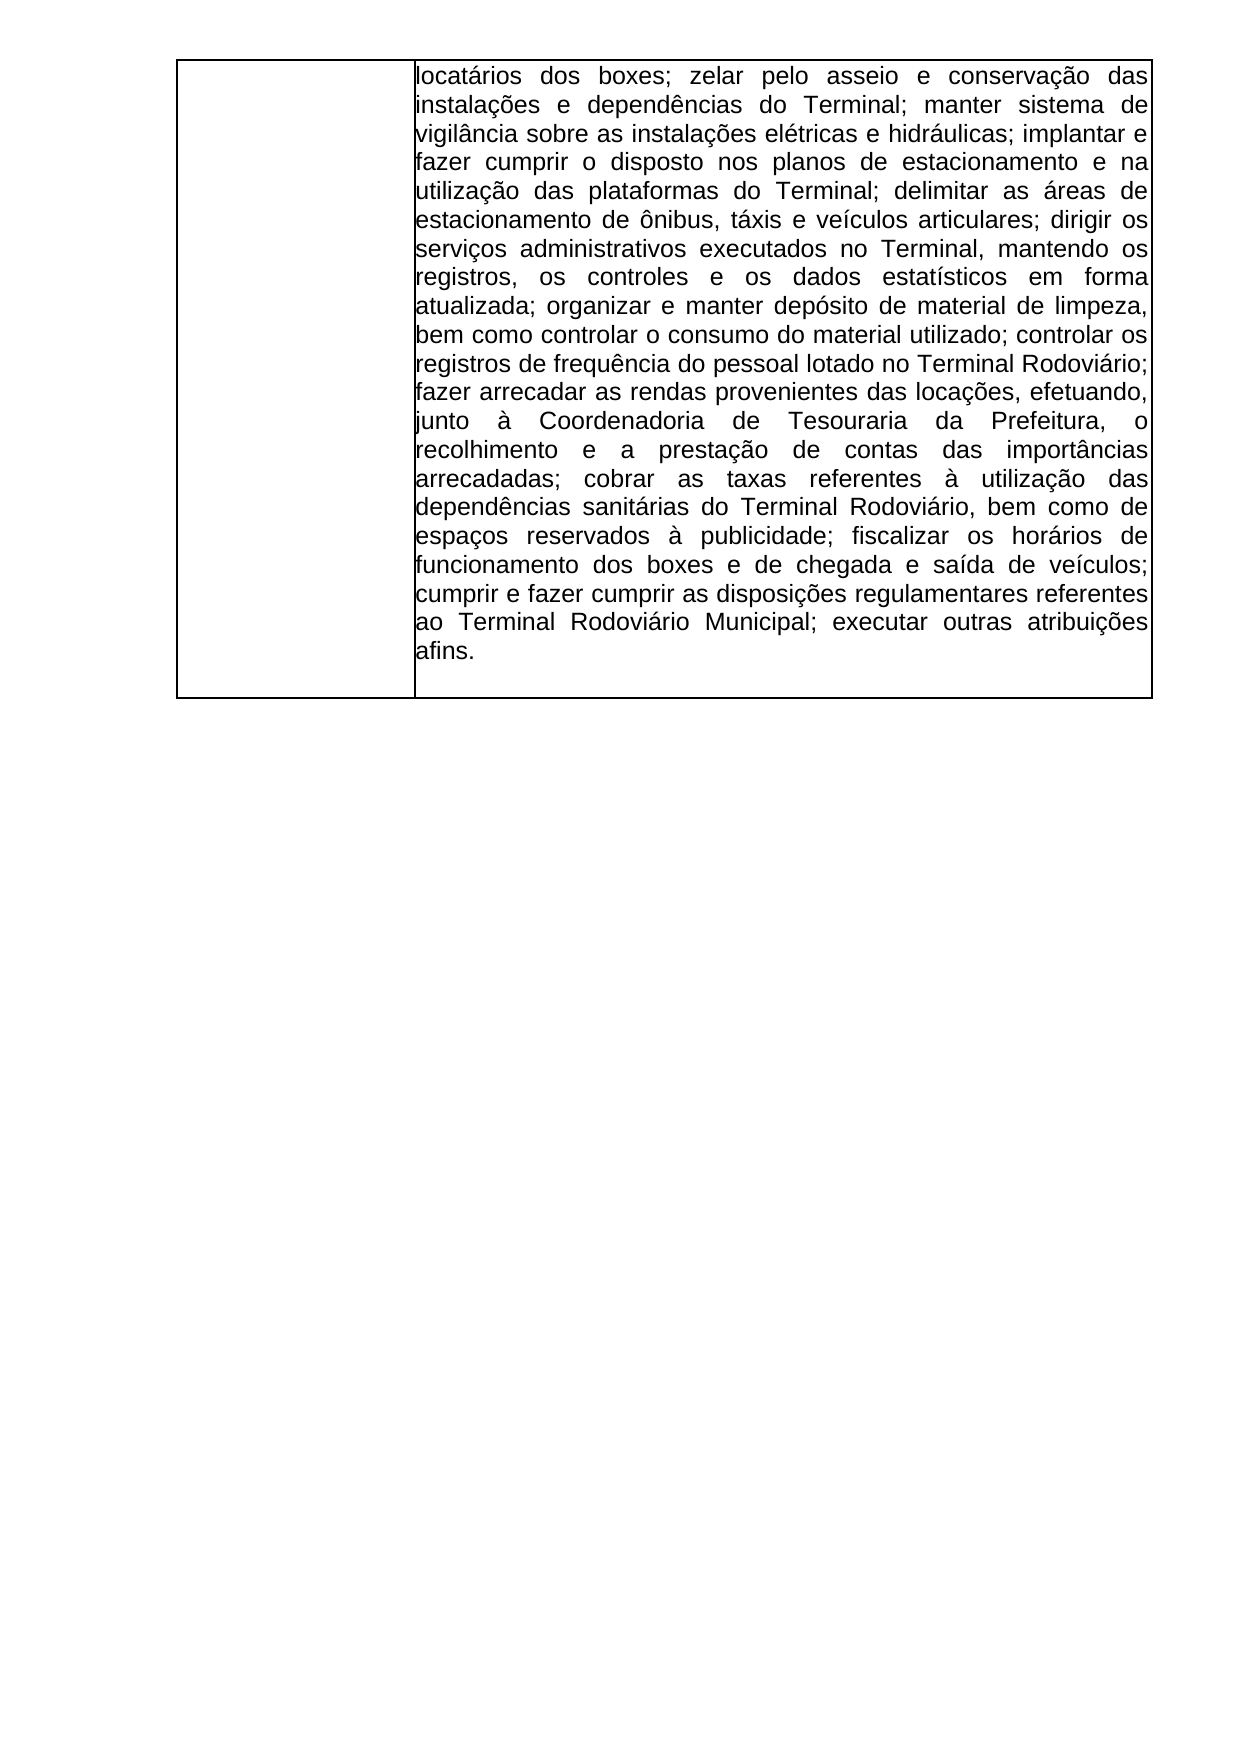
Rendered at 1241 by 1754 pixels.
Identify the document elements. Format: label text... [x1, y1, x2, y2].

table_cell locatários dos boxes; zelar pelo asseio e conservação das instalações e dependências do Terminal; manter sistema de vigilância sobre as instalações elétricas e hidráulicas; implantar e fazer cumprir o disposto nos planos de estacionamento e na utilização das plataformas do Terminal; delimitar as áreas de estacionamento de ônibus, táxis e veículos articulares; dirigir os serviços administrativos executados no Terminal, mantendo os registros, os controles e os dados estatísticos em forma atualizada; organizar e manter depósito de material de limpeza, bem como controlar o consumo do material utilizado; controlar os registros de frequência do pessoal lotado no Terminal Rodoviário; fazer arrecadar as rendas provenientes das locações, efetuando, junto à Coordenadoria de Tesouraria da Prefeitura, o recolhimento e a prestação de contas das importâncias arrecadadas; cobrar as taxas referentes à utilização das dependências sanitárias do Terminal Rodoviário, bem como de espaços reservados à publicidade; fiscalizar os horários de funcionamento dos boxes e de chegada e saída de veículos; cumprir e fazer cumprir as disposições regulamentares referentes ao Terminal Rodoviário Municipal; executar outras atribuições afins. [416, 61, 1151, 697]
table_cell [178, 61, 414, 697]
